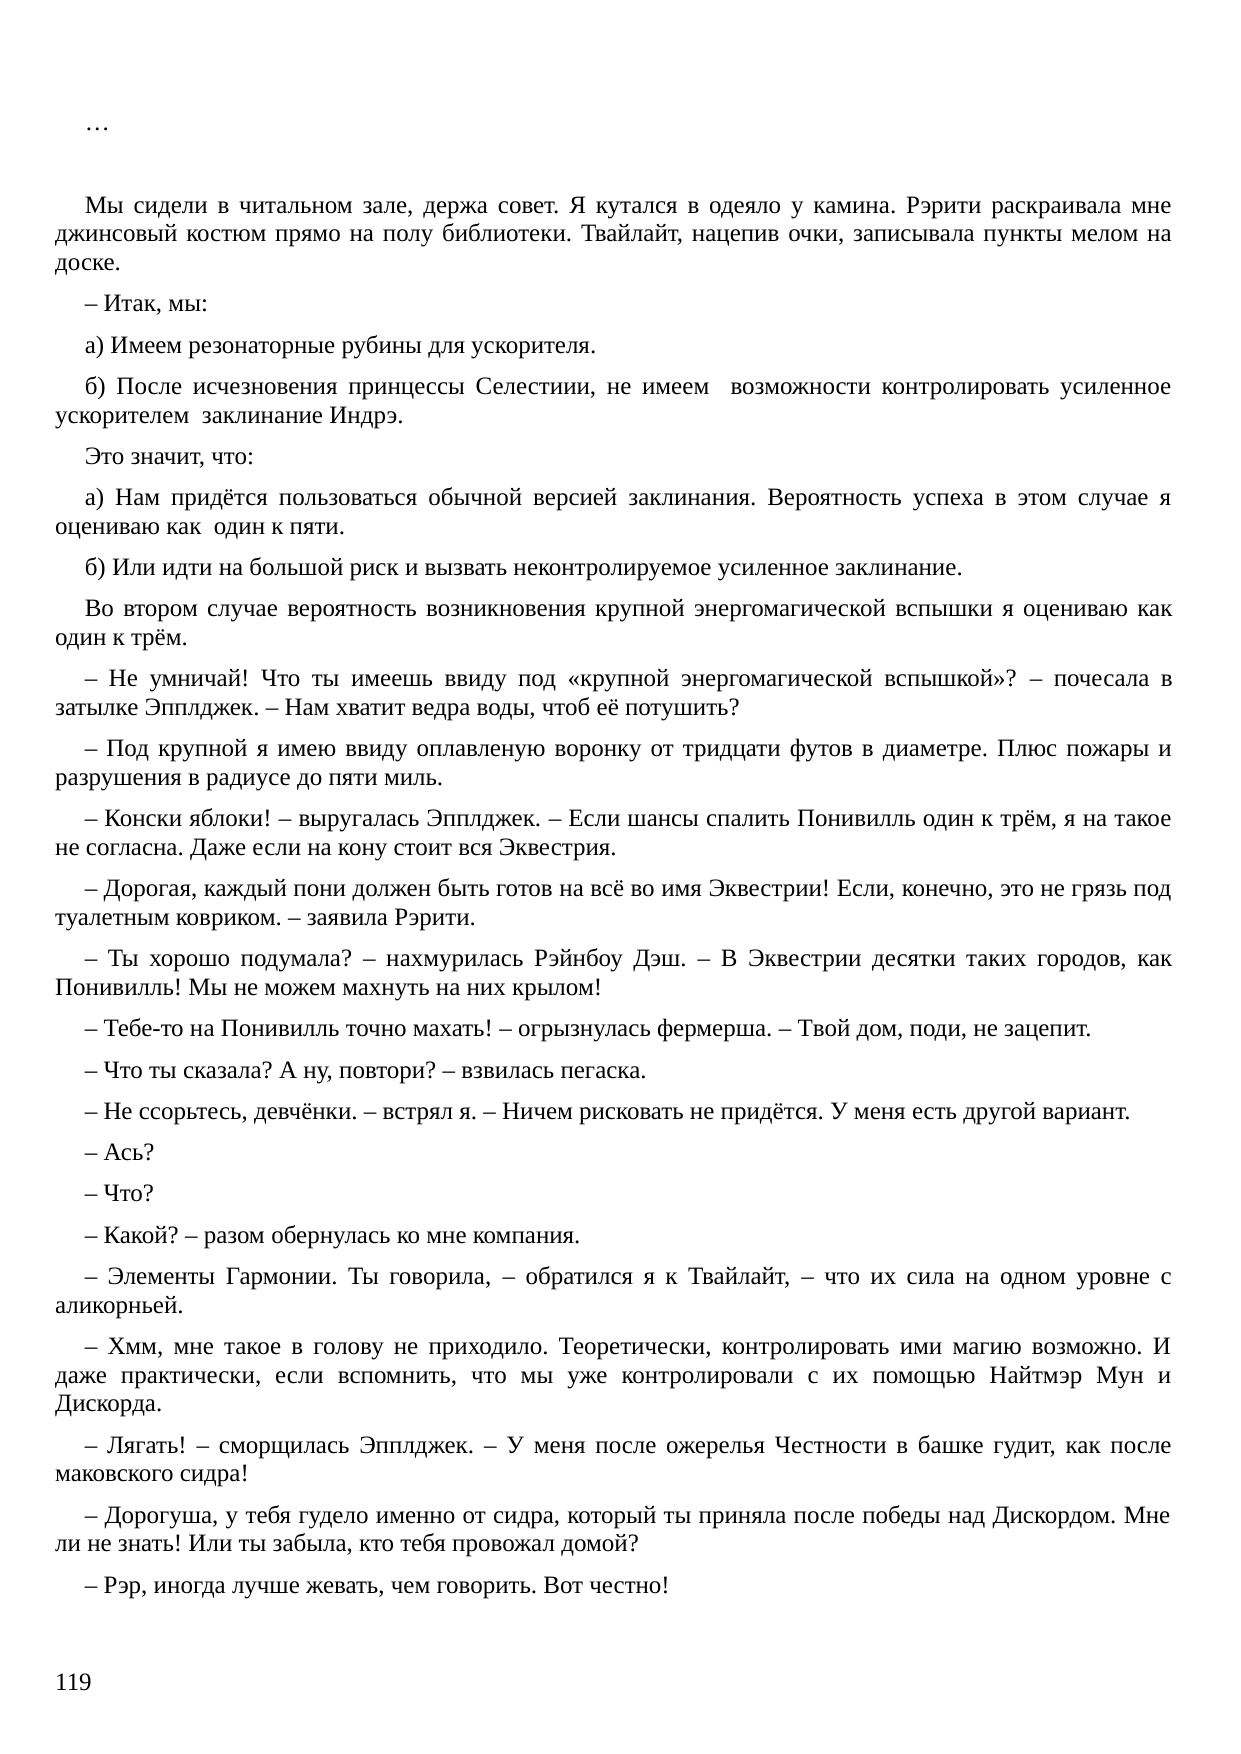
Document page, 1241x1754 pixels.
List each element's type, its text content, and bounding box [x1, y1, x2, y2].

text – Рэр, иногда лучше жевать, чем говорить. Вот честно! [55, 1570, 1173, 1598]
text б) Или идти на большой риск и вызвать неконтролируемое усиленное заклинание. [55, 552, 1173, 581]
text – Что ты сказала? А ну, повтори? – взвилась пегаска. [55, 1055, 1173, 1083]
text – Что? [55, 1178, 1173, 1207]
text – Дорогуша, у тебя гудело именно от сидра, который ты приняла после победы над Дискордом. Мне ли не знать! Или ты забыла, кто тебя провожал домой? [55, 1500, 1173, 1557]
text Мы сидели в читальном зале, держа совет. Я кутался в одеяло у камина. Рэрити раскраивала мне джинсовый костюм прямо на полу библиотеки. Твайлайт, нацепив очки, записывала пункты мелом на доске. [55, 190, 1173, 276]
text – Тебе-то на Понивилль точно махать! – огрызнулась фермерша. – Твой дом, поди, не зацепит. [55, 1013, 1173, 1042]
text – Лягать! – сморщилась Эпплджек. – У меня после ожерелья Честности в башке гудит, как после маковского сидра! [55, 1430, 1173, 1487]
text – Итак, мы: [55, 288, 1173, 317]
text … [55, 107, 1173, 136]
text б) После исчезновения принцессы Селестиии, не имеем возможности контролировать усиленное ускорителем заклинание Индрэ. [55, 371, 1173, 428]
text – Не умничай! Что ты имеешь ввиду под «крупной энергомагической вспышкой»? – почесала в затылке Эпплджек. – Нам хватит ведра воды, чтоб её потушить? [55, 663, 1173, 721]
text – Хмм, мне такое в голову не приходило. Теоретически, контролировать ими магию возможно. И даже практически, если вспомнить, что мы уже контролировали с их помощью Найтмэр Мун и Дискорда. [55, 1331, 1173, 1417]
text – Элементы Гармонии. Ты говорила, – обратился я к Твайлайт, – что их сила на одном уровне с аликорньей. [55, 1261, 1173, 1318]
text Это значит, что: [55, 441, 1173, 470]
text а) Имеем резонаторные рубины для ускорителя. [55, 330, 1173, 358]
text – Ты хорошо подумала? – нахмурилась Рэйнбоу Дэш. – В Эквестрии десятки таких городов, как Понивилль! Мы не можем махнуть на них крылом! [55, 943, 1173, 1001]
text – Ась? [55, 1137, 1173, 1166]
text Во втором случае вероятность возникновения крупной энергомагической вспышки я оцениваю как один к трём. [55, 593, 1173, 651]
text – Какой? – разом обернулась ко мне компания. [55, 1220, 1173, 1248]
text – Не ссорьтесь, девчёнки. – встрял я. – Ничем рисковать не придётся. У меня есть другой вариант. [55, 1096, 1173, 1125]
text – Конски яблоки! – выругалась Эпплджек. – Если шансы спалить Понивилль один к трём, я на такое не согласна. Даже если на кону стоит вся Эквестрия. [55, 803, 1173, 861]
text а) Нам придётся пользоваться обычной версией заклинания. Вероятность успеха в этом случае я оцениваю как один к пяти. [55, 482, 1173, 540]
text – Под крупной я имею ввиду оплавленую воронку от тридцати футов в диаметре. Плюс пожары и разрушения в радиусе до пяти миль. [55, 733, 1173, 791]
text – Дорогая, каждый пони должен быть готов на всё во имя Эквестрии! Если, конечно, это не грязь под туалетным ковриком. – заявила Рэрити. [55, 873, 1173, 931]
